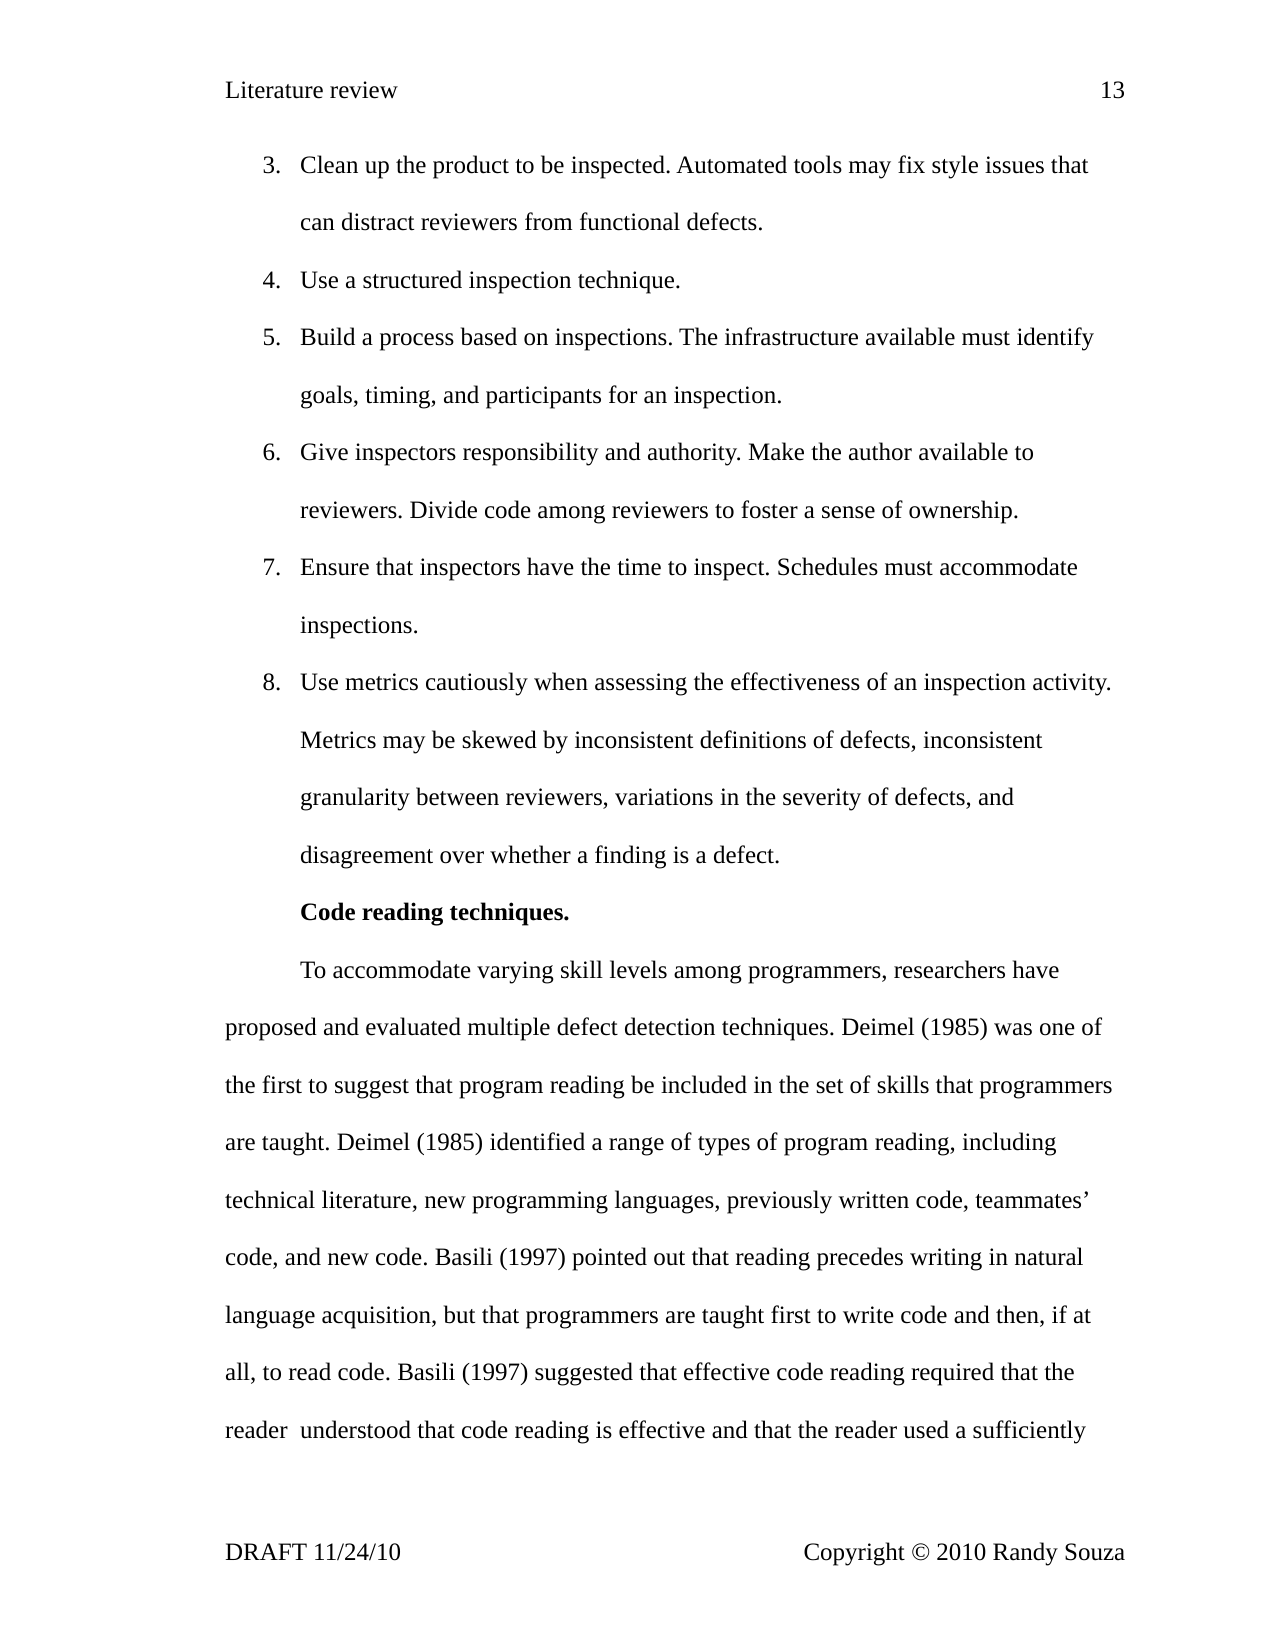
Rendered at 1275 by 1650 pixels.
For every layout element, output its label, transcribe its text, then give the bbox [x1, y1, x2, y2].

list Use a structured inspection technique. [262, 265, 1125, 294]
list Ensure that inspectors have the time to inspect. Schedules must accommodate inspections. [262, 552, 1125, 639]
list Clean up the product to be inspected. Automated tools may fix style issues that can distract reviewers from functional defects. [262, 150, 1125, 236]
list Build a process based on inspections. The infrastructure available must identify goals, timing, and participants for an inspection. [262, 322, 1125, 409]
text To accommodate varying skill levels among programmers, researchers have proposed and evaluated multiple defect detection techniques. Deimel (1985) was one of the first to suggest that program reading be included in the set of skills that programmers are taught. Deimel (1985) identified a range of types of program reading, including technical literature, new programming languages, previously written code, teammates’ code, and new code. Basili (1997) pointed out that reading precedes writing in natural language acquisition, but that programmers are taught first to write code and then, if at all, to read code. Basili (1997) suggested that effective code reading required that the reader understood that code reading is effective and that the reader used a sufficiently [225, 955, 1125, 1444]
list Give inspectors responsibility and authority. Make the author available to reviewers. Divide code among reviewers to foster a sense of ownership. [262, 437, 1125, 524]
list Use metrics cautiously when assessing the effectiveness of an inspection activity. Metrics may be skewed by inconsistent definitions of defects, inconsistent granularity between reviewers, variations in the severity of defects, and disagreement over whether a finding is a defect. [262, 667, 1125, 869]
subtitle Code reading techniques. [300, 897, 1125, 926]
